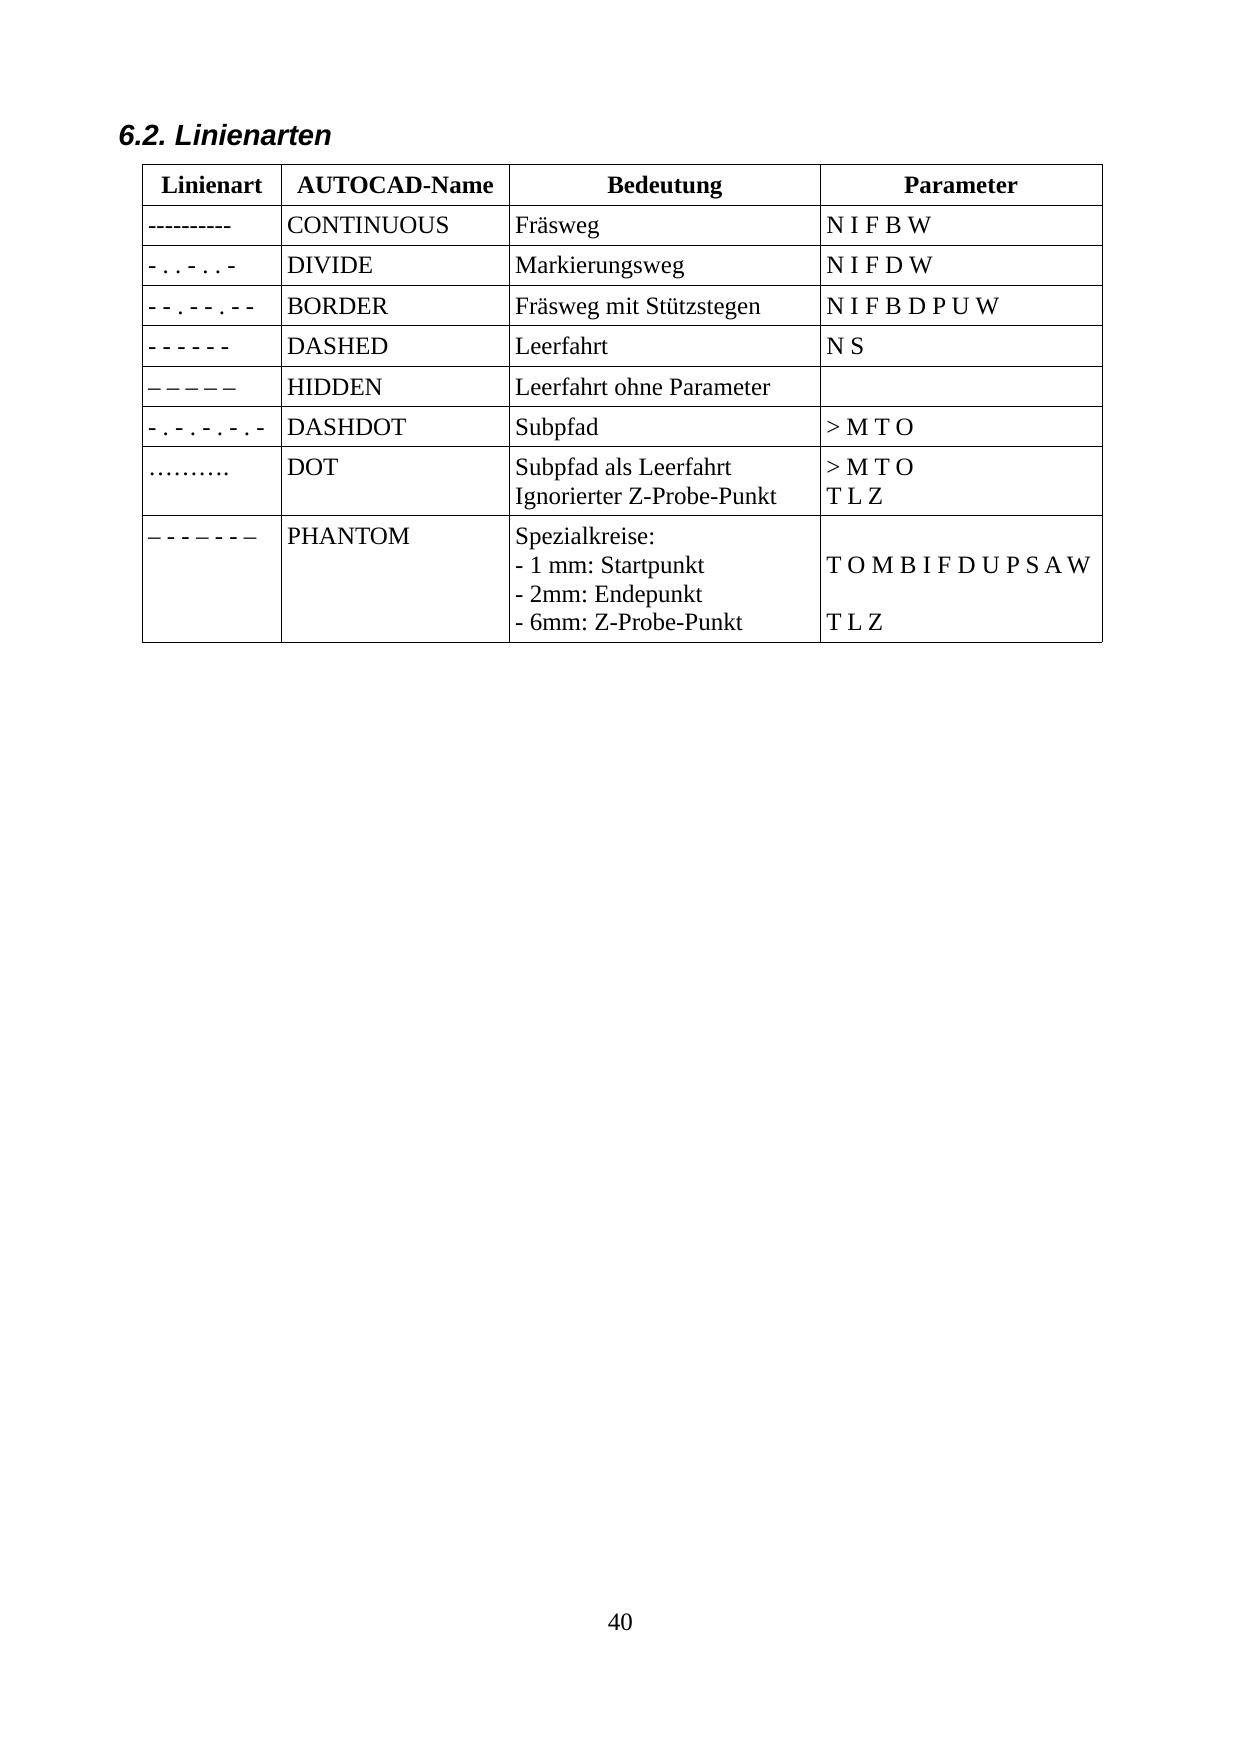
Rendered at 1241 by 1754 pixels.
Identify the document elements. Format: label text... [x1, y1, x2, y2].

table_cell - - - - - - [143, 326, 281, 366]
table_header Linienart [143, 165, 281, 204]
table_cell N I F B D P U W [821, 286, 1102, 325]
table_header Bedeutung [510, 165, 820, 204]
table_cell - . - . - . - . - [143, 407, 281, 446]
table_header AUTOCAD-Name [282, 165, 509, 204]
table_cell – – – – – [143, 367, 281, 406]
table_cell CONTINUOUS [282, 206, 509, 245]
table_cell [821, 367, 1102, 406]
table_cell HIDDEN [282, 367, 509, 406]
table_cell Fräsweg [510, 206, 820, 245]
table_cell Spezialkreise: - 1 mm: Startpunkt - 2mm: Endepunkt - 6mm: Z-Probe-Punkt [510, 516, 820, 642]
table_cell Subpfad [510, 407, 820, 446]
table_cell ---------- [143, 206, 281, 245]
table_cell DIVIDE [282, 246, 509, 285]
table_cell - - . - - . - - [143, 286, 281, 325]
table_cell ‍………. [143, 447, 281, 515]
table_cell Leerfahrt ohne Parameter [510, 367, 820, 406]
table_cell N I F B W [821, 206, 1102, 245]
table_cell BORDER [282, 286, 509, 325]
table_cell T O M B I F D U P S A W T L Z [821, 516, 1102, 642]
table_cell Markierungsweg [510, 246, 820, 285]
table_cell PHANTOM [282, 516, 509, 642]
table_cell DASHDOT [282, 407, 509, 446]
table_cell > M T O [821, 407, 1102, 446]
table_header Parameter [821, 165, 1102, 204]
table_cell DOT [282, 447, 509, 515]
table_cell N S [821, 326, 1102, 366]
table_cell Fräsweg mit Stützstegen [510, 286, 820, 325]
table_cell Leerfahrt [510, 326, 820, 366]
table_cell > M T O T L Z [821, 447, 1102, 515]
table_cell DASHED [282, 326, 509, 366]
table_cell - . . - . . - [143, 246, 281, 285]
table_cell – - - – - - – [143, 516, 281, 642]
subtitle 6.2. Linienarten [118, 118, 1122, 152]
table_cell N I F D W [821, 246, 1102, 285]
table_cell Subpfad als Leerfahrt Ignorierter Z-Probe-Punkt [510, 447, 820, 515]
